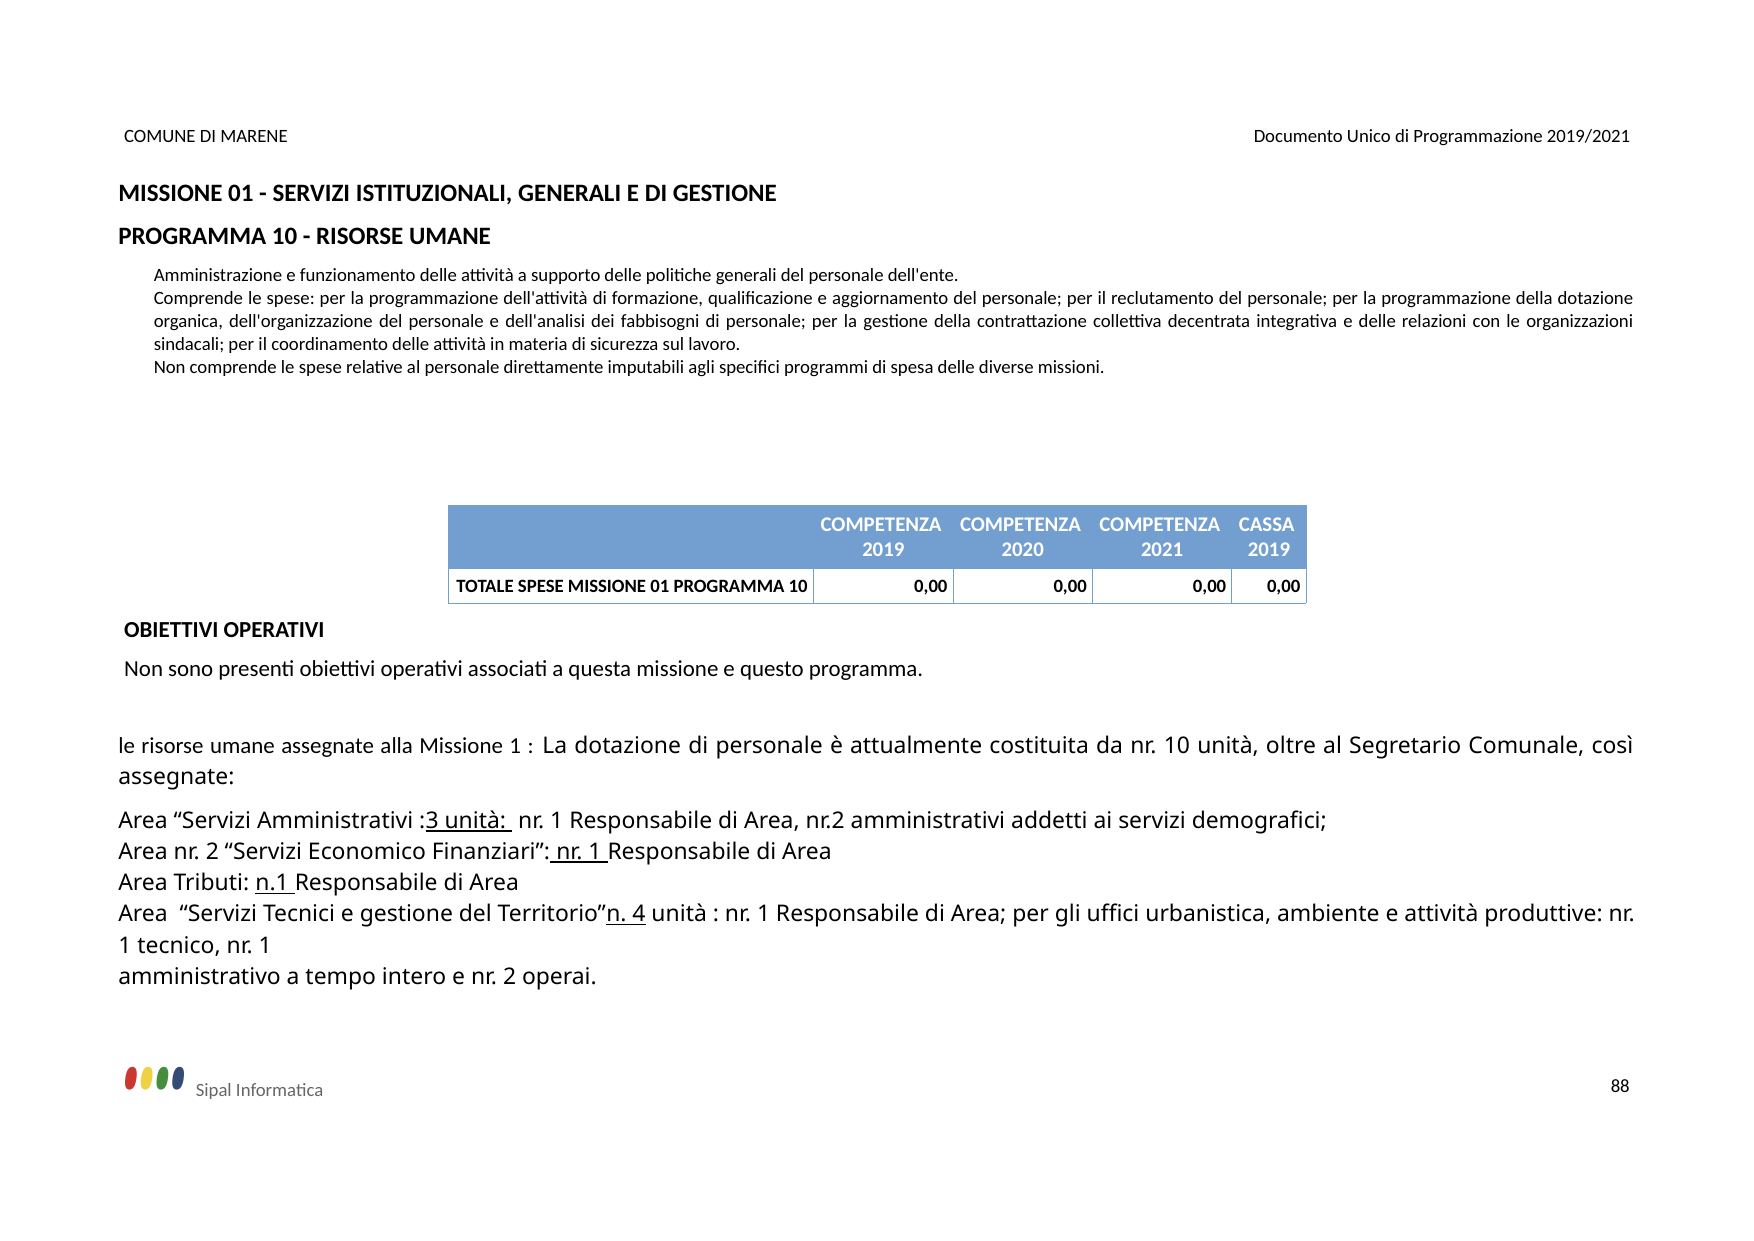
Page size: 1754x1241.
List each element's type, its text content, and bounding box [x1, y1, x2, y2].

text Comprende le spese: per la programmazione dell'attività di formazione, qualificazione e aggiornamento del personale; per il reclutamento del personale; per la programmazione della dotazione organica, dell'organizzazione del personale e dell'analisi dei fabbisogni di personale; per la gestione della contrattazione collettiva decentrata integrativa e delle relazioni con le organizzazioni sindacali; per il coordinamento delle attività in materia di sicurezza sul lavoro. [153, 286, 1636, 355]
table_cell TOTALE SPESE MISSIONE 01 PROGRAMMA 10 [449, 569, 813, 603]
table_cell 0,00 [1232, 569, 1306, 603]
text Area Tributi: n.1 Responsabile di Area [118, 866, 1636, 897]
text Area “Servizi Amministrativi :3 unità: nr. 1 Responsabile di Area, nr.2 amministrativi addetti ai servizi demografici; [118, 803, 1636, 835]
table_header COMPETENZA 2021 [1093, 506, 1231, 568]
table_cell OBIETTIVI OPERATIVI [118, 609, 1636, 648]
text Non comprende le spese relative al personale direttamente imputabili agli specifici programmi di spesa delle diverse missioni. [153, 355, 1636, 378]
table_cell 0,00 [1093, 569, 1231, 603]
text amministrativo a tempo intero e nr. 2 operai. [118, 960, 1636, 991]
table_header [449, 506, 813, 568]
table_header CASSA 2019 [1232, 506, 1306, 568]
text Programma 10 - Risorse umane [118, 220, 1612, 251]
table_header COMPETENZA 2019 [814, 506, 953, 568]
table_header COMPETENZA 2020 [954, 506, 1092, 568]
text Missione 01 - Servizi istituzionali, generali e di gestione [118, 177, 1612, 208]
text Amministrazione e funzionamento delle attività a supporto delle politiche generali del personale dell'ente. [153, 263, 1636, 286]
table_cell Non sono presenti obiettivi operativi associati a questa missione e questo programma. [118, 649, 1636, 688]
table_cell 0,00 [814, 569, 953, 603]
table_cell 0,00 [954, 569, 1092, 603]
text Area nr. 2 “Servizi Economico Finanziari”: nr. 1 Responsabile di Area [118, 835, 1636, 866]
table_header [118, 499, 1636, 609]
text Area “Servizi Tecnici e gestione del Territorio”n. 4 unità : nr. 1 Responsabile di Area; per gli uffici urbanistica, ambiente e attività produttive: nr. 1 tecnico, nr. 1 [118, 897, 1636, 960]
text le risorse umane assegnate alla Missione 1 : La dotazione di personale è attualmente costituita da nr. 10 unità, oltre al Segretario Comunale, così assegnate: [118, 728, 1636, 791]
